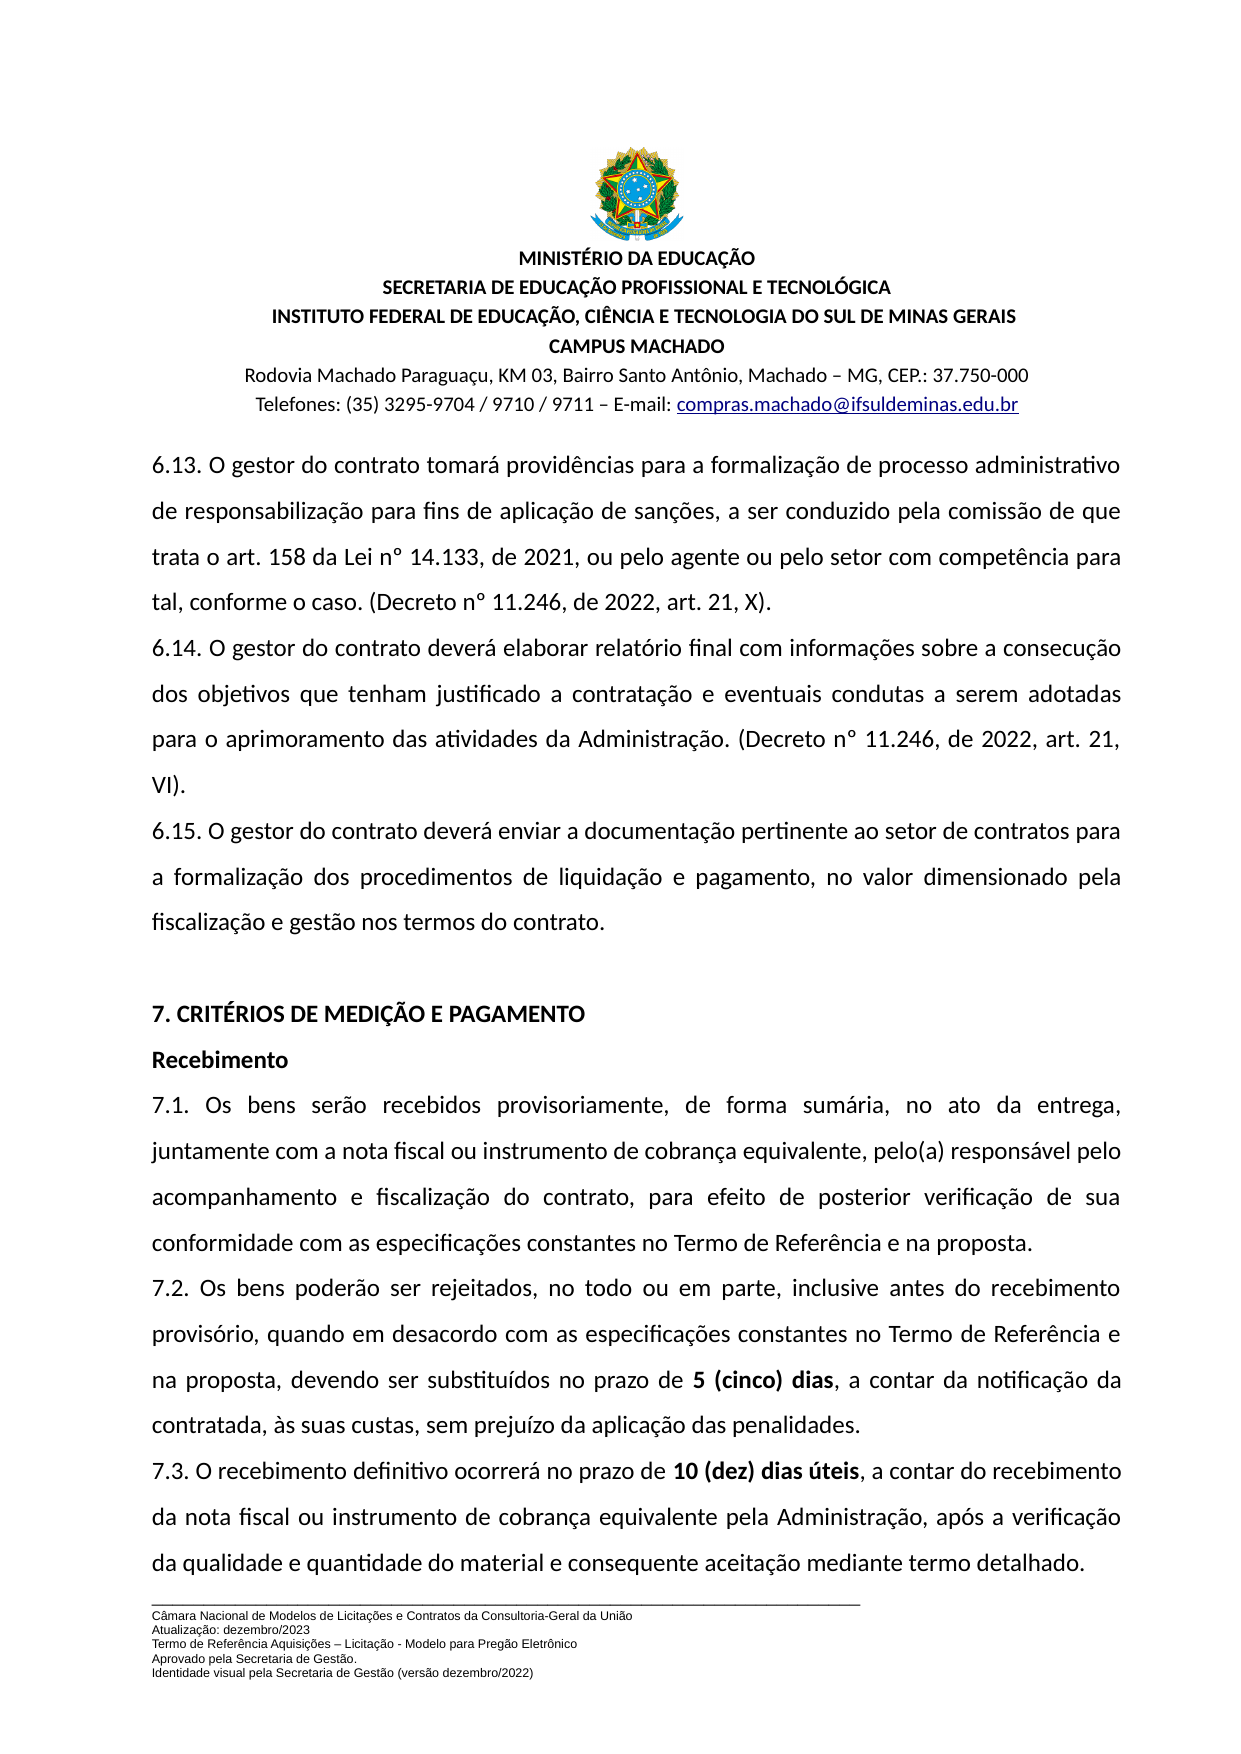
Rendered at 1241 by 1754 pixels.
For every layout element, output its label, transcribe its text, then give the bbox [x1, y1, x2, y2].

text 7.1. Os bens serão recebidos provisoriamente, de forma sumária, no ato da entrega, juntamente com a nota fiscal ou instrumento de cobrança equivalente, pelo(a) responsável pelo acompanhamento e fiscalização do contrato, para efeito de posterior verificação de sua conformidade com as especificações constantes no Termo de Referência e na proposta. [152, 1089, 1122, 1257]
text 7.3. O recebimento definitivo ocorrerá no prazo de 10 (dez) dias úteis, a contar do recebimento da nota fiscal ou instrumento de cobrança equivalente pela Administração, após a verificação da qualidade e quantidade do material e consequente aceitação mediante termo detalhado. [152, 1455, 1122, 1577]
picture [656, 223, 665, 228]
text 6.14. O gestor do contrato deverá elaborar relatório final com informações sobre a consecução dos objetivos que tenham justificado a contratação e eventuais condutas a serem adotadas para o aprimoramento das atividades da Administração. (Decreto nº 11.246, de 2022, art. 21, VI). [152, 632, 1122, 800]
picture [652, 219, 684, 241]
picture [630, 236, 645, 241]
text 7.2. Os bens poderão ser rejeitados, no todo ou em parte, inclusive antes do recebimento provisório, quando em desacordo com as especificações constantes no Termo de Referência e na proposta, devendo ser substituídos no prazo de 5 (cinco) dias, a contar da notificação da contratada, às suas custas, sem prejuízo da aplicação das penalidades. [152, 1272, 1122, 1440]
text Recebimento [152, 1044, 1122, 1074]
picture [590, 147, 684, 241]
text 6.13. O gestor do contrato tomará providências para a formalização de processo administrativo de responsabilização para fins de aplicação de sanções, a ser conduzido pela comissão de que trata o art. 158 da Lei nº 14.133, de 2021, ou pelo agente ou pelo setor com competência para tal, conforme o caso. (Decreto nº 11.246, de 2022, art. 21, X). [152, 449, 1122, 617]
text 6.15. O gestor do contrato deverá enviar a documentação pertinente ao setor de contratos para a formalização dos procedimentos de liquidação e pagamento, no valor dimensionado pela fiscalização e gestão nos termos do contrato. [152, 815, 1122, 937]
text 7. CRITÉRIOS DE MEDIÇÃO E PAGAMENTO [152, 998, 1122, 1028]
